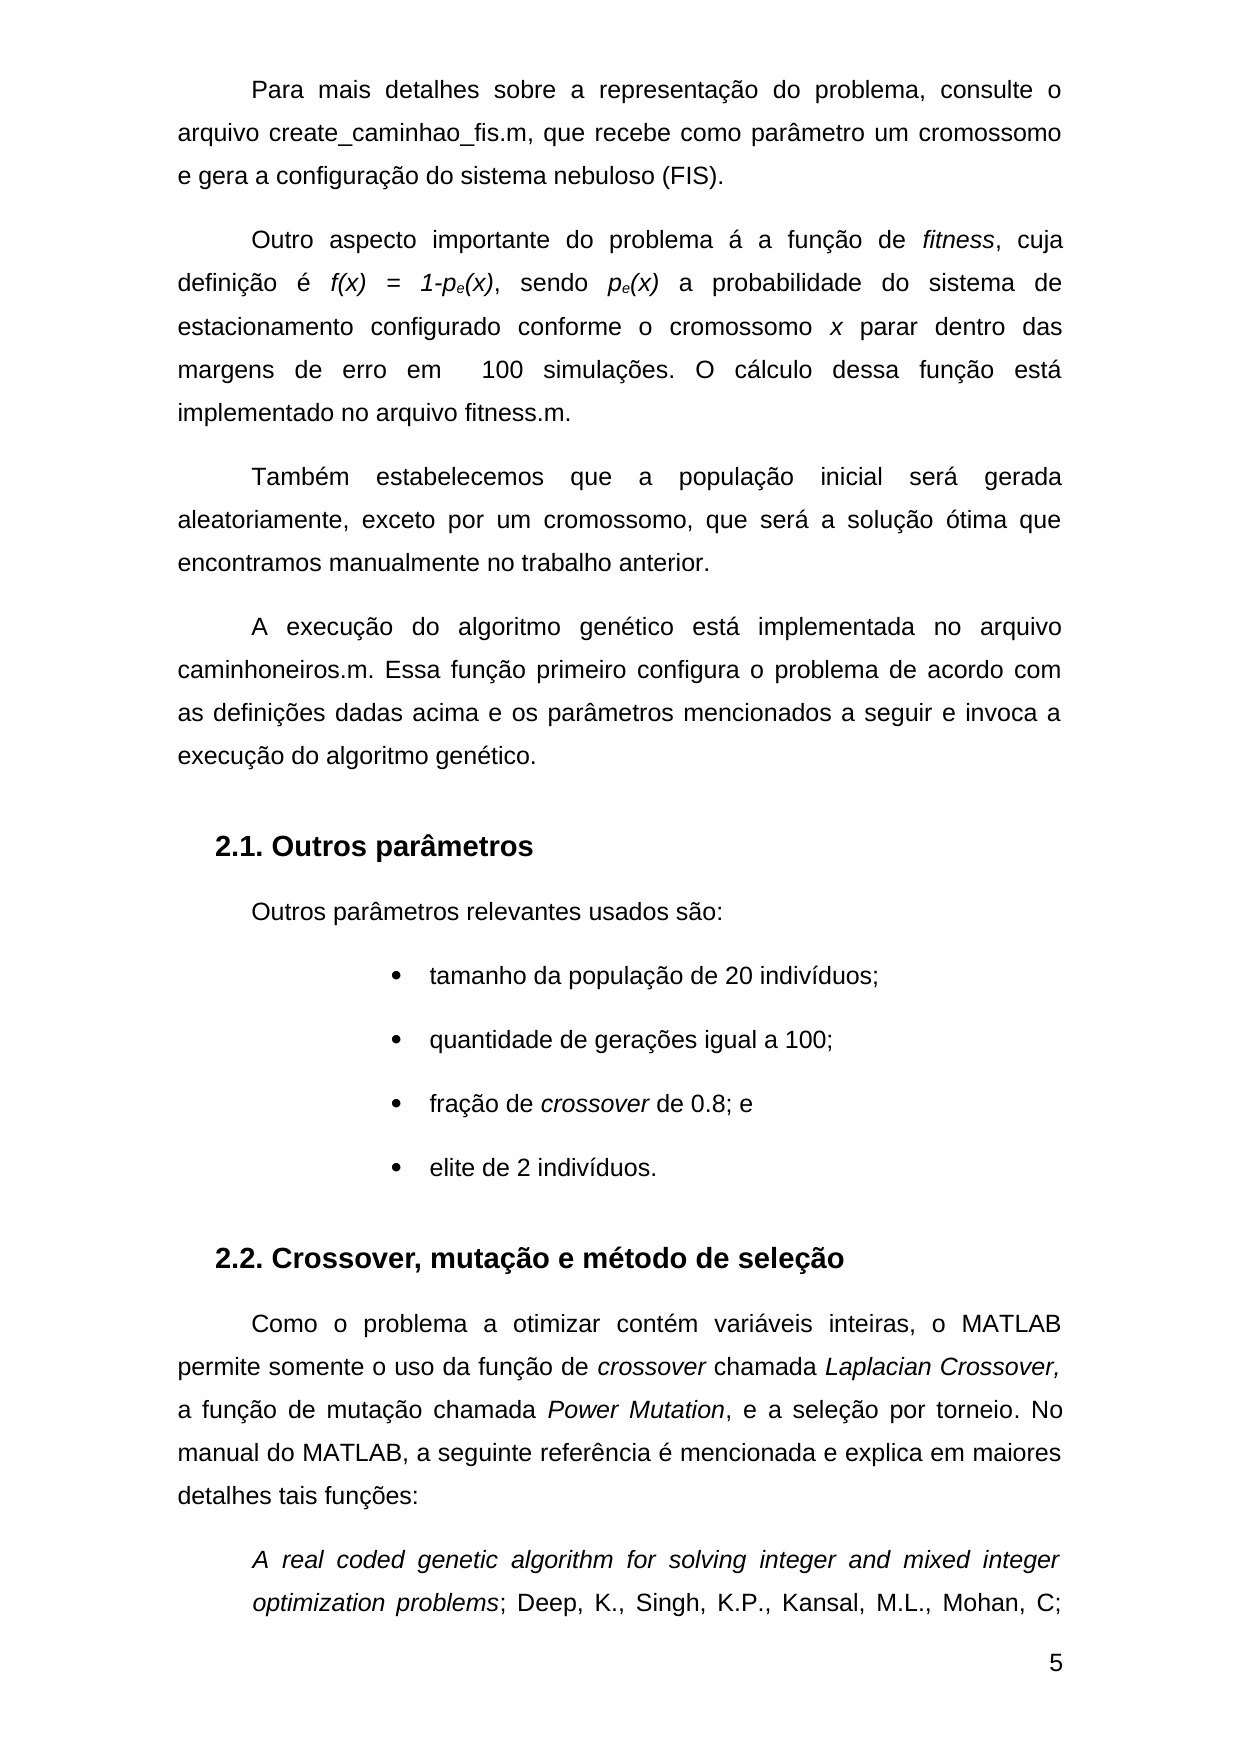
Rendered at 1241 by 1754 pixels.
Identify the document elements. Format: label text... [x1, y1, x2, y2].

text Outros parâmetros relevantes usados são: [177, 897, 1063, 926]
subtitle Outros parâmetros [215, 829, 1063, 862]
text Como o problema a otimizar contém variáveis inteiras, o MATLAB permite somente o uso da função de crossover chamada Laplacian Crossover, a função de mutação chamada Power Mutation, e a seleção por torneio. No manual do MATLAB, a seguinte referência é mencionada e explica em maiores detalhes tais funções: [177, 1309, 1063, 1510]
text Outro aspecto importante do problema á a função de fitness, cuja definição é f(x) = 1-pe(x), sendo pe(x) a probabilidade do sistema de estacionamento configurado conforme o cromossomo x parar dentro das margens de erro em 100 simulações. O cálculo dessa função está implementado no arquivo fitness.m. [177, 225, 1063, 426]
text Também estabelecemos que a população inicial será gerada aleatoriamente, exceto por um cromossomo, que será a solução ótima que encontramos manualmente no trabalho anterior. [177, 462, 1063, 577]
text Para mais detalhes sobre a representação do problema, consulte o arquivo create_caminhao_fis.m, que recebe como parâmetro um cromossomo e gera a configuração do sistema nebuloso (FIS). [177, 75, 1063, 190]
text A execução do algoritmo genético está implementada no arquivo caminhoneiros.m. Essa função primeiro configura o problema de acordo com as definições dadas acima e os parâmetros mencionados a seguir e invoca a execução do algoritmo genético. [177, 612, 1063, 770]
list fração de crossover de 0.8; e [318, 1089, 1063, 1118]
list elite de 2 indivíduos. [318, 1153, 1063, 1182]
list quantidade de gerações igual a 100; [318, 1025, 1063, 1054]
list tamanho da população de 20 indivíduos; [318, 961, 1063, 990]
list A real coded genetic algorithm for solving integer and mixed integer optimization problems; Deep, K., Singh, K.P., Kansal, M.L., Mohan, C; [215, 1545, 1063, 1617]
subtitle Crossover, mutação e método de seleção [215, 1241, 1063, 1274]
